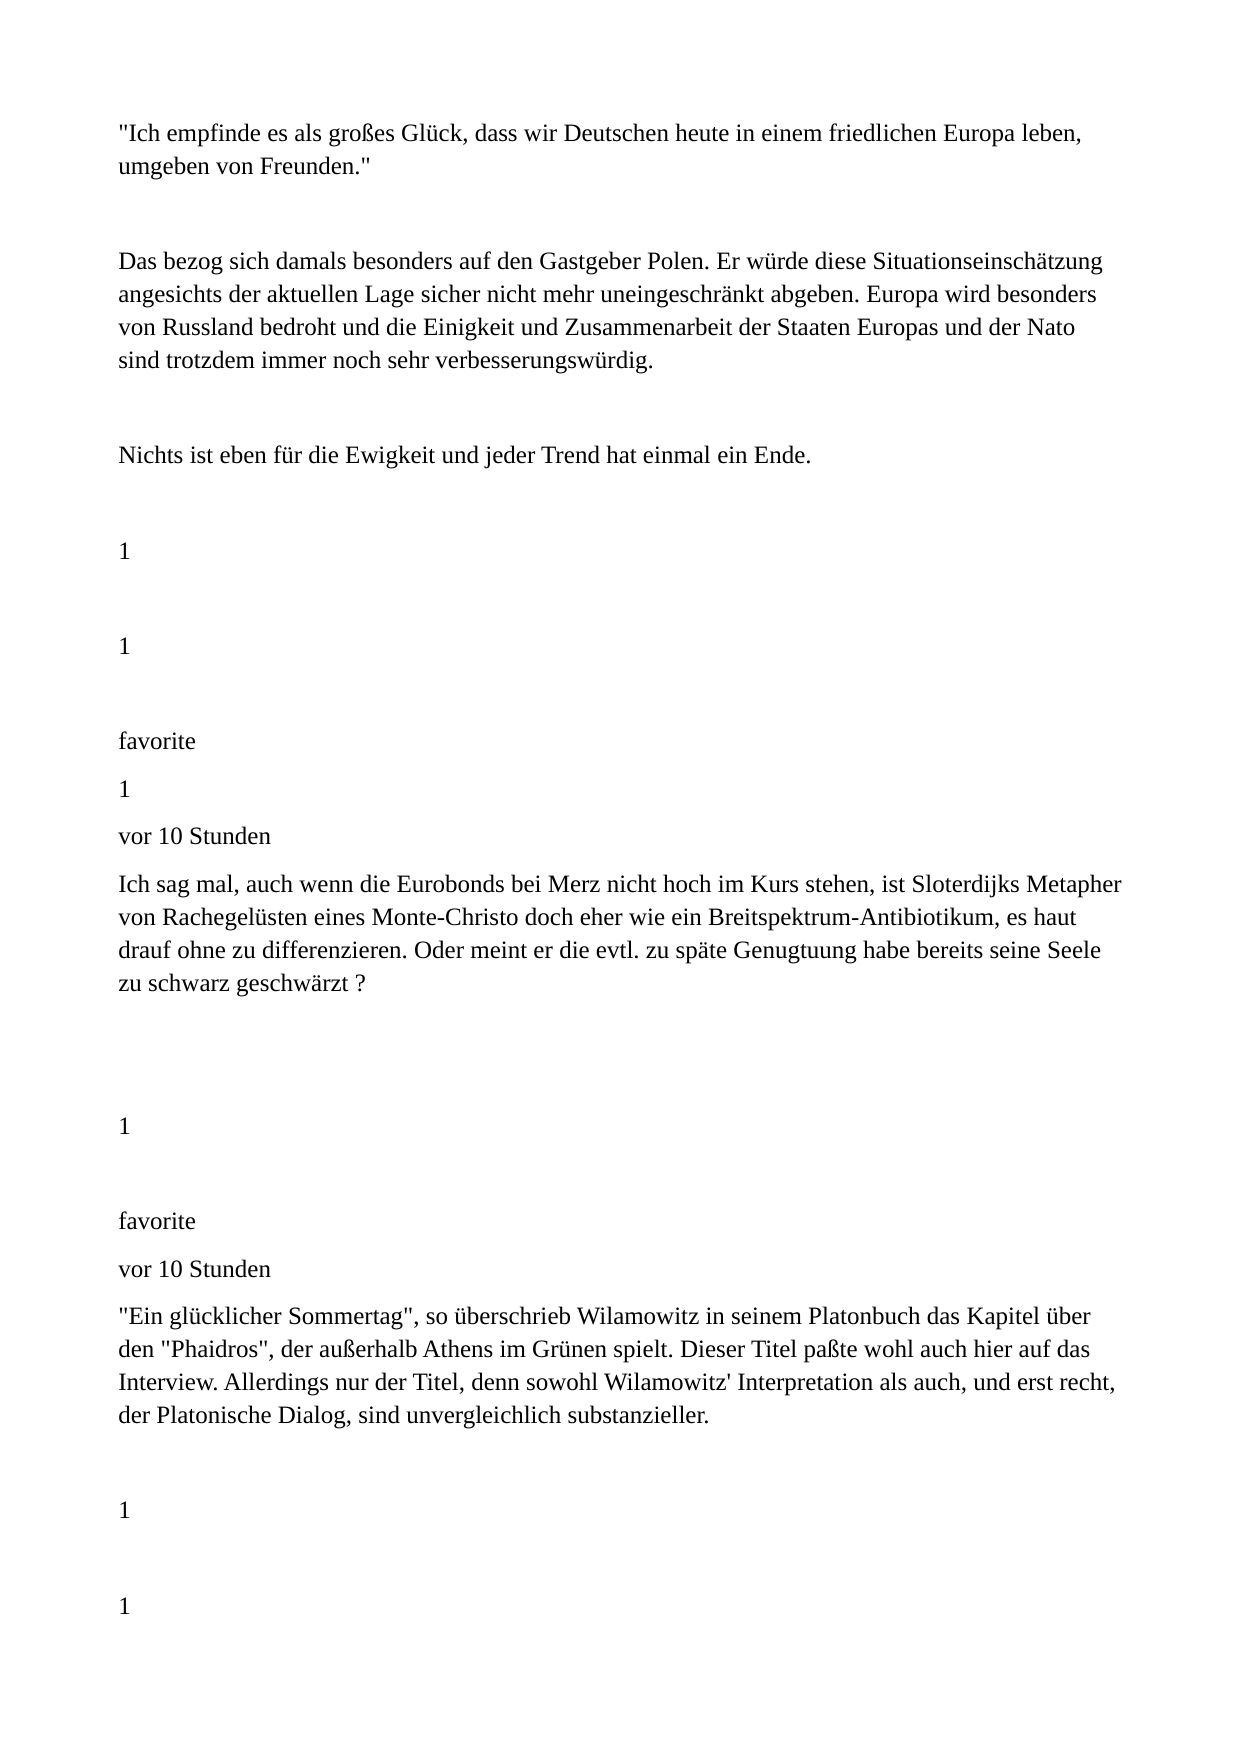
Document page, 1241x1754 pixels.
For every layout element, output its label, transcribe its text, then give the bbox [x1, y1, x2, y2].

text 1 [118, 1591, 1122, 1619]
text 1 [118, 536, 1122, 564]
text 1 [118, 631, 1122, 660]
text 1 [118, 1111, 1122, 1140]
text vor 10 Stunden [118, 821, 1122, 850]
text Nichts ist eben für die Ewigkeit und jeder Trend hat einmal ein Ende. [118, 441, 1122, 469]
text favorite [118, 1206, 1122, 1235]
text "Ich empfinde es als großes Glück, dass wir Deutschen heute in einem friedlichen Europa leben, umgeben von Freunden." [118, 118, 1122, 180]
text 1 [118, 774, 1122, 803]
text "Ein glücklicher Sommertag", so überschrieb Wilamowitz in seinem Platonbuch das Kapitel über den "Phaidros", der außerhalb Athens im Grünen spielt. Dieser Titel paßte wohl auch hier auf das Interview. Allerdings nur der Titel, denn sowohl Wilamowitz' Interpretation als auch, und erst recht, der Platonische Dialog, sind unvergleichlich substanzieller. [118, 1301, 1122, 1429]
text Ich sag mal, auch wenn die Eurobonds bei Merz nicht hoch im Kurs stehen, ist Sloterdijks Metapher von Rachegelüsten eines Monte-Christo doch eher wie ein Breitspektrum-Antibiotikum, es haut drauf ohne zu differenzieren. Oder meint er die evtl. zu späte Genugtuung habe bereits seine Seele zu schwarz geschwärzt ? [118, 869, 1122, 997]
text favorite [118, 726, 1122, 755]
text 1 [118, 1496, 1122, 1524]
text Das bezog sich damals besonders auf den Gastgeber Polen. Er würde diese Situationseinschätzung angesichts der aktuellen Lage sicher nicht mehr uneingeschränkt abgeben. Europa wird besonders von Russland bedroht und die Einigkeit und Zusammenarbeit der Staaten Europas und der Nato sind trotzdem immer noch sehr verbesserungswürdig. [118, 246, 1122, 374]
text vor 10 Stunden [118, 1254, 1122, 1282]
